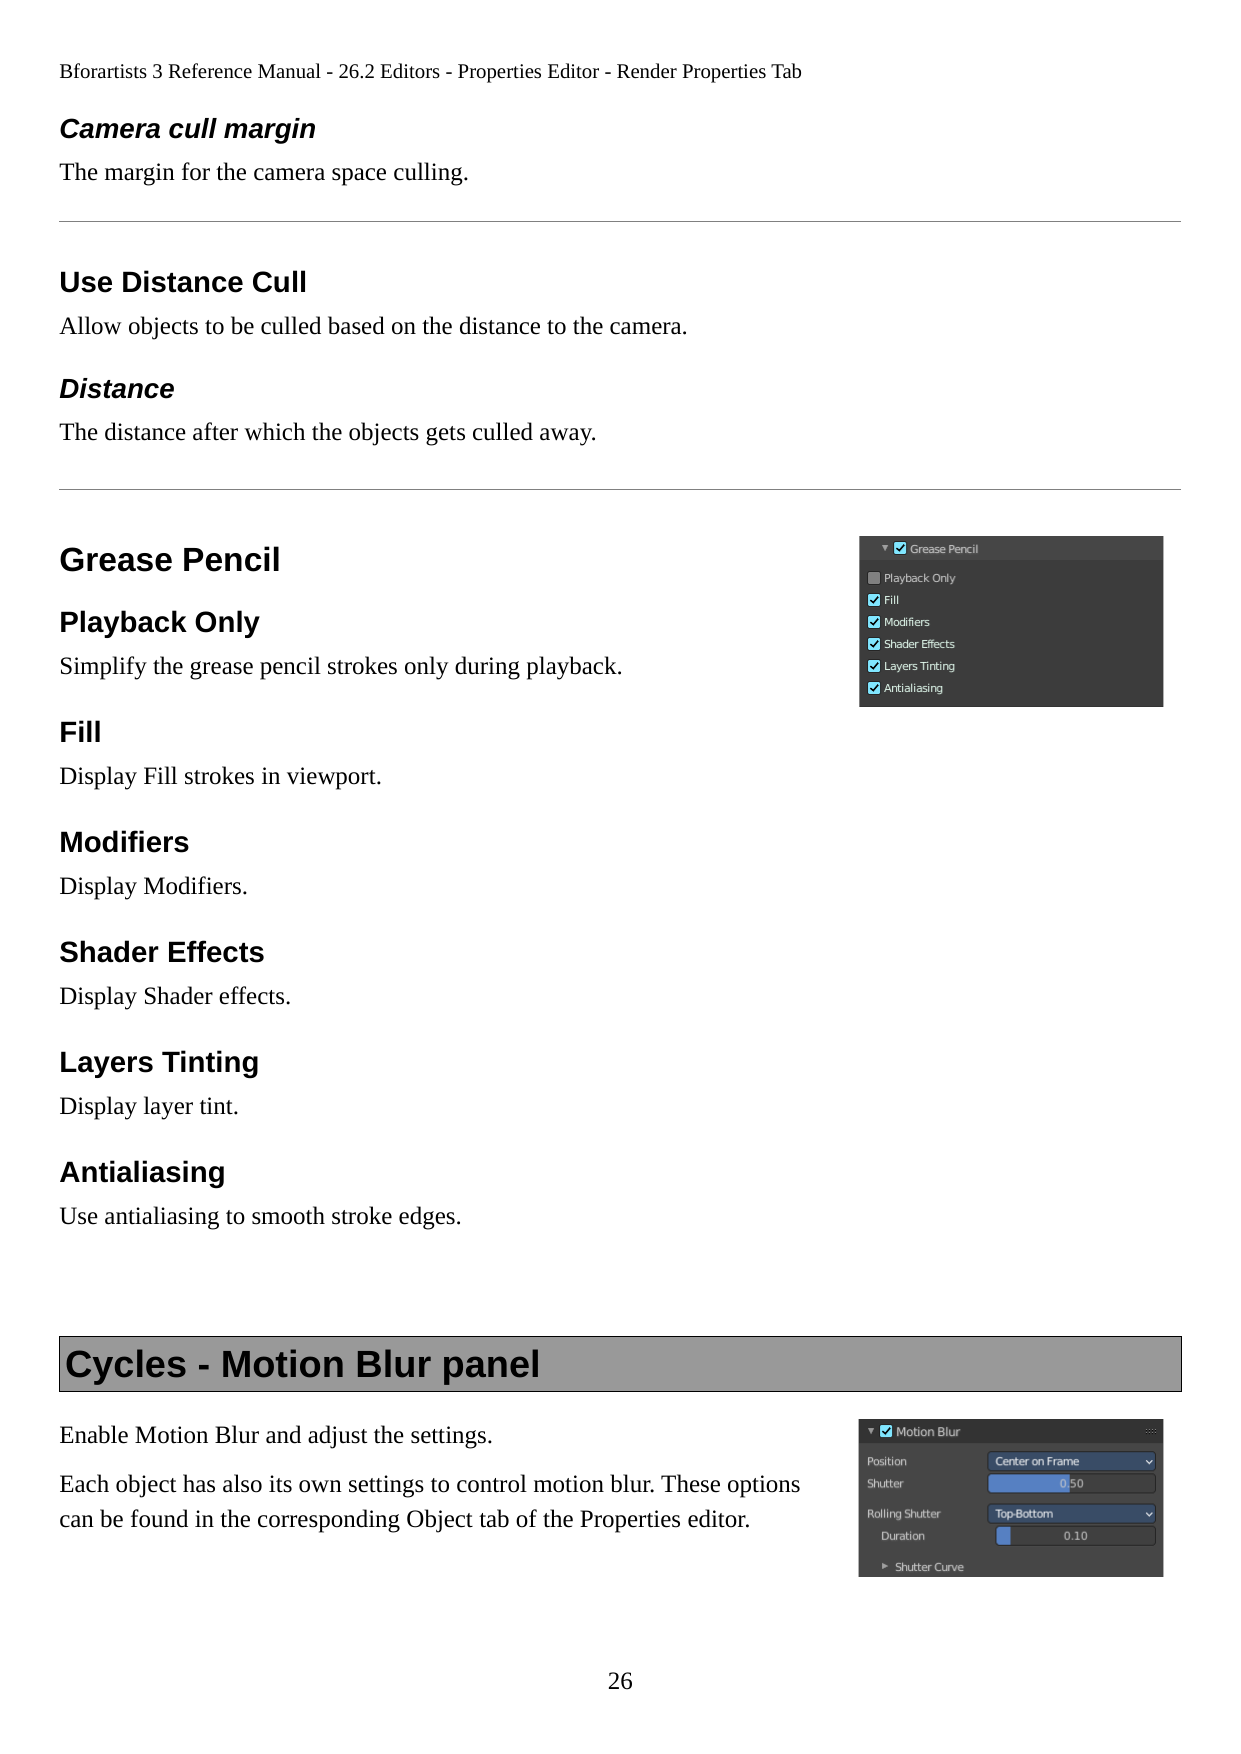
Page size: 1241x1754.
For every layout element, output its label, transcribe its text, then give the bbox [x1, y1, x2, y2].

text The margin for the camera space culling. [59, 157, 1181, 186]
subtitle Distance [59, 373, 1181, 404]
subtitle Camera cull margin [59, 113, 1181, 144]
text Each object has also its own settings to control motion blur. These options can be found in the corresponding Object tab of the Properties editor. [59, 1469, 858, 1533]
text Display Modifiers. [59, 871, 1181, 900]
subtitle Fill [59, 715, 1181, 749]
subtitle Use Distance Cull [59, 265, 1181, 298]
text Use antialiasing to smooth stroke edges. [59, 1201, 1181, 1230]
subtitle [1164, 539, 1181, 578]
text The distance after which the objects gets culled away. [59, 417, 1181, 446]
text Enable Motion Blur and adjust the settings. [59, 1420, 858, 1449]
text Display Shader effects. [59, 981, 1181, 1010]
text Display Fill strokes in viewport. [59, 761, 1181, 790]
text Display layer tint. [59, 1091, 1181, 1120]
subtitle Grease Pencil [59, 539, 859, 578]
picture [858, 1419, 1164, 1577]
table_header Cycles - Motion Blur panel [60, 1337, 1181, 1391]
subtitle Playback Only [59, 605, 859, 639]
subtitle Layers Tinting [59, 1045, 1181, 1078]
subtitle Modifiers [59, 825, 1181, 859]
subtitle [1164, 605, 1181, 639]
text Allow objects to be culled based on the distance to the camera. [59, 311, 1181, 340]
picture [859, 536, 1164, 707]
text Simplify the grease pencil strokes only during playback. [59, 651, 859, 680]
subtitle Antialiasing [59, 1155, 1181, 1188]
subtitle Shader Effects [59, 935, 1181, 969]
